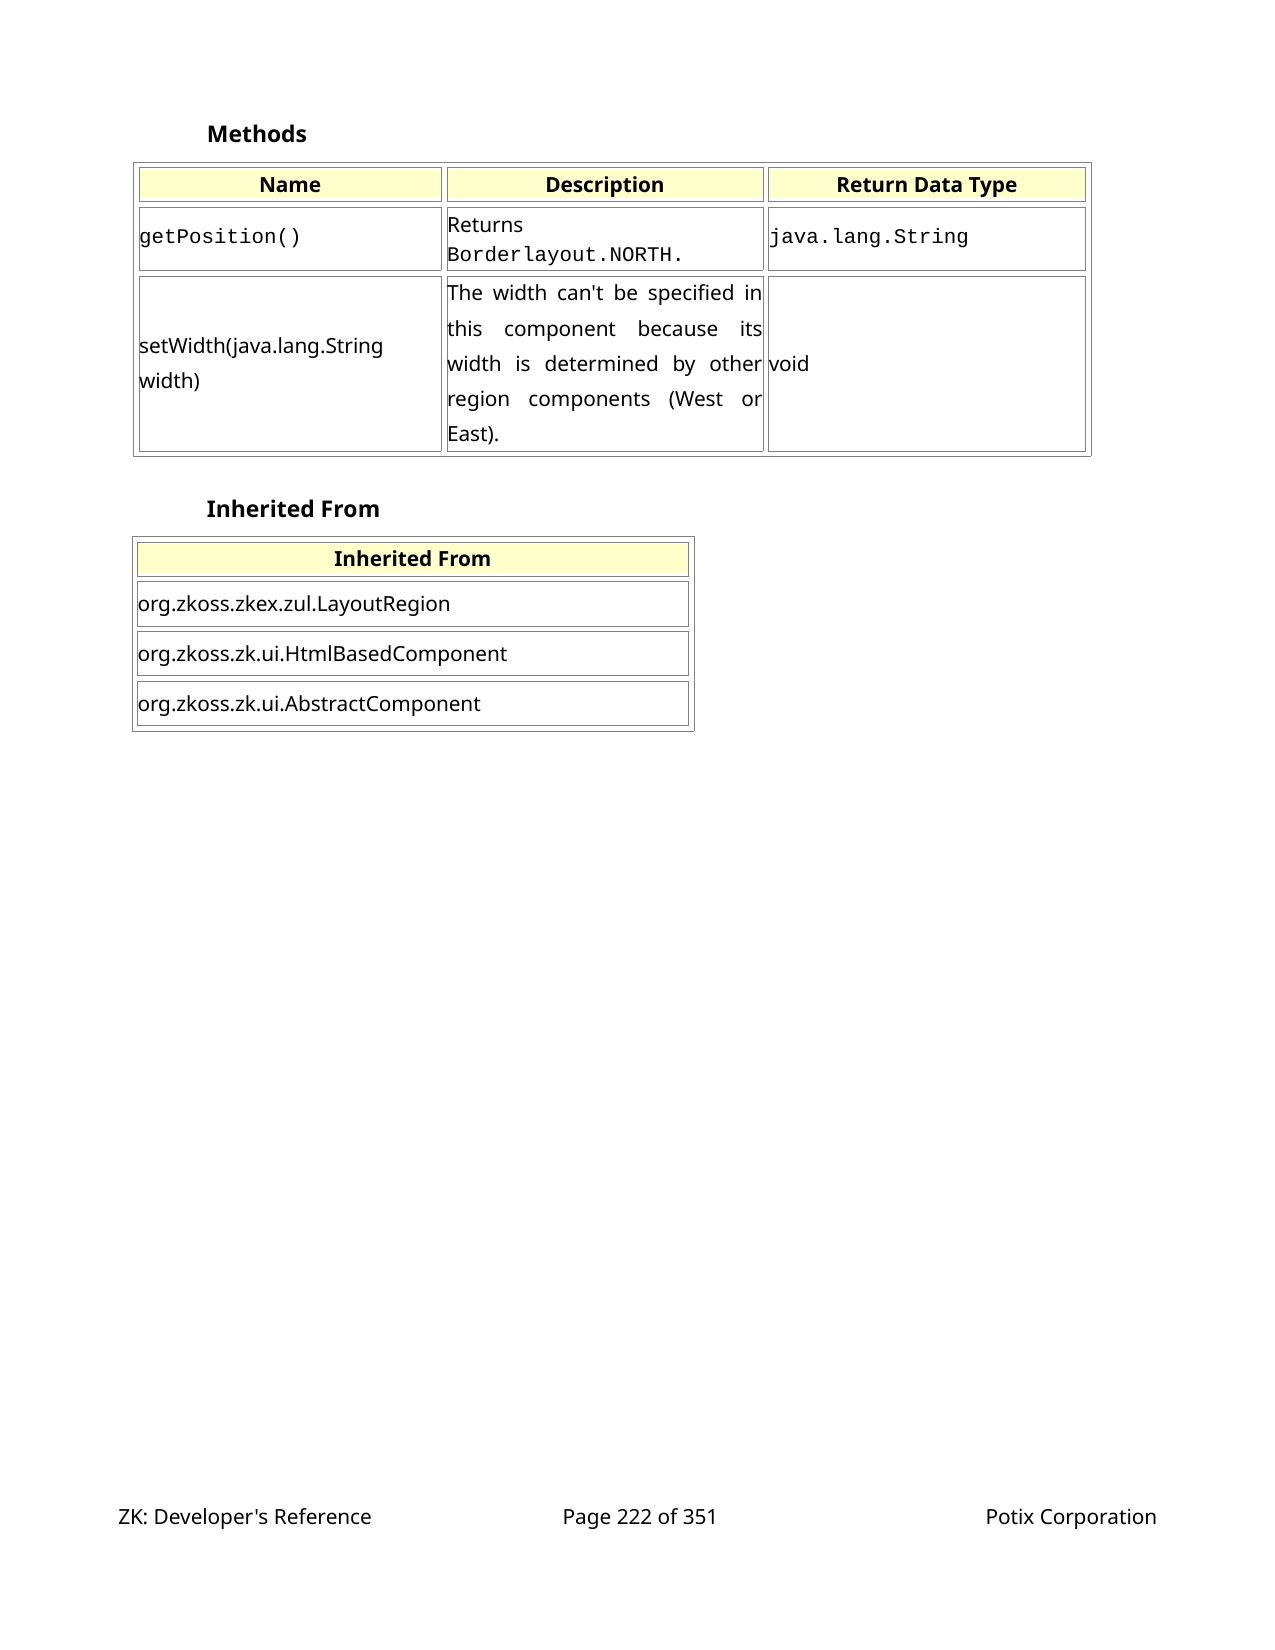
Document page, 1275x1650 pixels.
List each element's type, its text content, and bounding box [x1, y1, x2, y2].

table_cell getPosition() [136, 201, 444, 270]
table_cell org.zkoss.zkex.zul.LayoutRegion [134, 576, 691, 626]
table_header Name [136, 163, 444, 201]
table_header Description [444, 163, 766, 201]
table_cell Returns Borderlayout.NORTH. [444, 201, 766, 270]
subtitle Inherited From [207, 493, 1157, 524]
table_header Return Data Type [766, 163, 1088, 201]
table_header Inherited From [134, 537, 691, 576]
table_cell java.lang.String [766, 201, 1088, 270]
subtitle Methods [207, 118, 1157, 149]
table_cell org.zkoss.zk.ui.AbstractComponent [134, 675, 691, 725]
table_cell The width can't be specified in this component because its width is determined by other region components (West or East). [444, 270, 766, 451]
table_cell void [766, 270, 1088, 451]
table_cell setWidth(java.lang.String width) [136, 270, 444, 451]
table_cell org.zkoss.zk.ui.HtmlBasedComponent [134, 626, 691, 675]
